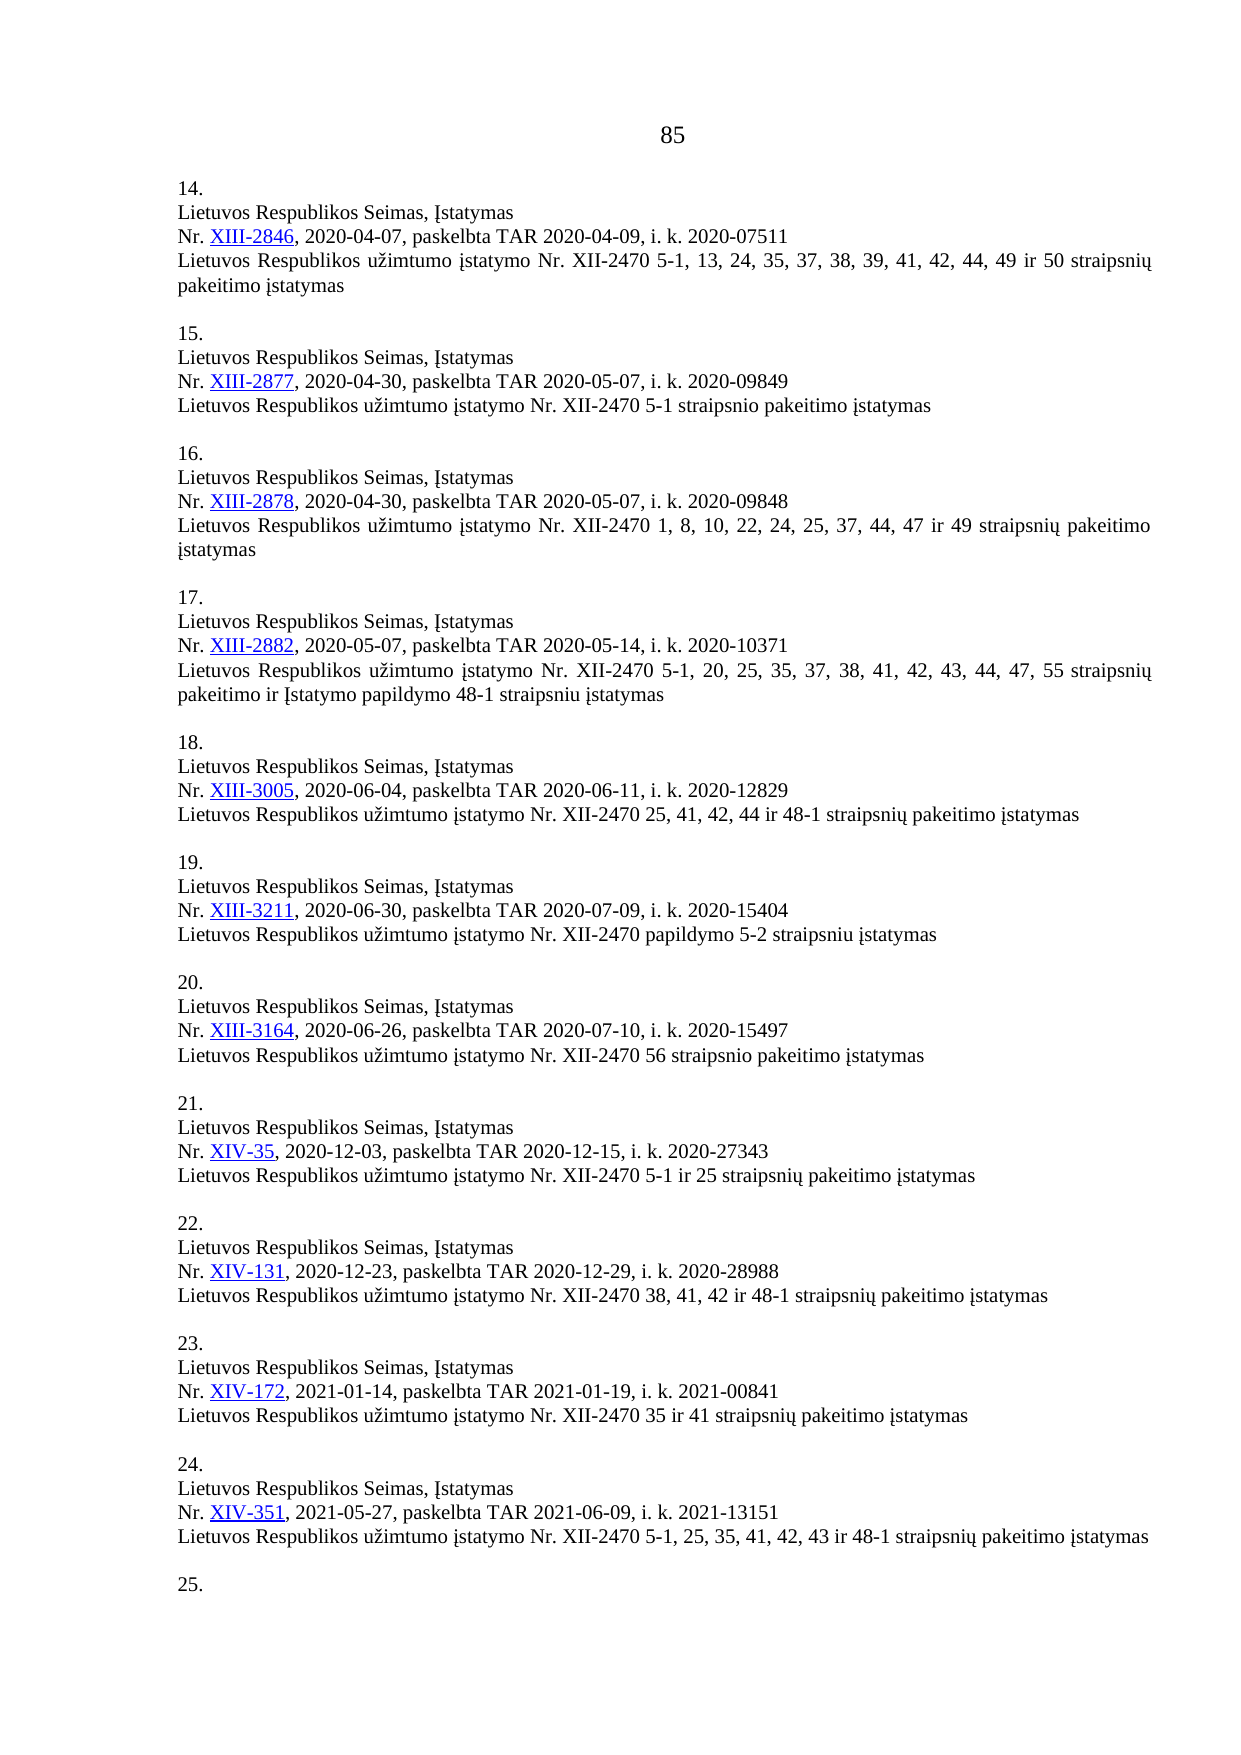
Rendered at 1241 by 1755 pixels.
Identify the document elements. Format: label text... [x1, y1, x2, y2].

text Lietuvos Respublikos užimtumo įstatymo Nr. XII-2470 5-1, 25, 35, 41, 42, 43 ir 48-1 straipsnių pakeitimo įstatymas [177, 1524, 1152, 1548]
text Lietuvos Respublikos Seimas, Įstatymas [177, 345, 1152, 369]
text Lietuvos Respublikos užimtumo įstatymo Nr. XII-2470 5-1 straipsnio pakeitimo įstatymas [177, 393, 1152, 417]
text Lietuvos Respublikos Seimas, Įstatymas [177, 465, 1152, 489]
text 19. [177, 850, 1152, 874]
text Lietuvos Respublikos užimtumo įstatymo Nr. XII-2470 25, 41, 42, 44 ir 48-1 straipsnių pakeitimo įstatymas [177, 802, 1152, 826]
text 23. [177, 1331, 1152, 1355]
text 18. [177, 730, 1152, 754]
text Lietuvos Respublikos užimtumo įstatymo Nr. XII-2470 56 straipsnio pakeitimo įstatymas [177, 1042, 1152, 1067]
text Nr. XIII-3164, 2020-06-26, paskelbta TAR 2020-07-10, i. k. 2020-15497 [177, 1018, 1152, 1042]
text Nr. XIV-172, 2021-01-14, paskelbta TAR 2021-01-19, i. k. 2021-00841 [177, 1379, 1152, 1403]
text 20. [177, 970, 1152, 994]
text Nr. XIII-2882, 2020-05-07, paskelbta TAR 2020-05-14, i. k. 2020-10371 [177, 633, 1152, 657]
text Lietuvos Respublikos užimtumo įstatymo Nr. XII-2470 35 ir 41 straipsnių pakeitimo įstatymas [177, 1403, 1152, 1427]
text Nr. XIV-35, 2020-12-03, paskelbta TAR 2020-12-15, i. k. 2020-27343 [177, 1139, 1152, 1163]
text Lietuvos Respublikos Seimas, Įstatymas [177, 1355, 1152, 1379]
text 15. [177, 321, 1152, 345]
text Lietuvos Respublikos užimtumo įstatymo Nr. XII-2470 38, 41, 42 ir 48-1 straipsnių pakeitimo įstatymas [177, 1283, 1152, 1307]
text Nr. XIV-131, 2020-12-23, paskelbta TAR 2020-12-29, i. k. 2020-28988 [177, 1259, 1152, 1283]
text 22. [177, 1211, 1152, 1235]
text Lietuvos Respublikos Seimas, Įstatymas [177, 200, 1152, 224]
text Lietuvos Respublikos užimtumo įstatymo Nr. XII-2470 1, 8, 10, 22, 24, 25, 37, 44, 47 ir 49 straipsnių pakeitimo įstatymas [177, 513, 1152, 561]
text 14. [177, 176, 1152, 200]
text Lietuvos Respublikos Seimas, Įstatymas [177, 1115, 1152, 1139]
text Nr. XIII-2846, 2020-04-07, paskelbta TAR 2020-04-09, i. k. 2020-07511 [177, 224, 1152, 248]
text 17. [177, 585, 1152, 609]
text Nr. XIII-3211, 2020-06-30, paskelbta TAR 2020-07-09, i. k. 2020-15404 [177, 898, 1152, 922]
text Lietuvos Respublikos užimtumo įstatymo Nr. XII-2470 5-1, 20, 25, 35, 37, 38, 41, 42, 43, 44, 47, 55 straipsnių pakeitimo ir Įstatymo papildymo 48-1 straipsniu įstatymas [177, 657, 1152, 706]
text 25. [177, 1572, 1152, 1596]
text 21. [177, 1091, 1152, 1115]
text Lietuvos Respublikos Seimas, Įstatymas [177, 609, 1152, 633]
text 16. [177, 441, 1152, 465]
text Lietuvos Respublikos Seimas, Įstatymas [177, 754, 1152, 778]
text Lietuvos Respublikos Seimas, Įstatymas [177, 1476, 1152, 1500]
text Lietuvos Respublikos Seimas, Įstatymas [177, 1235, 1152, 1259]
text Lietuvos Respublikos Seimas, Įstatymas [177, 874, 1152, 898]
text Nr. XIII-3005, 2020-06-04, paskelbta TAR 2020-06-11, i. k. 2020-12829 [177, 778, 1152, 802]
text Nr. XIV-351, 2021-05-27, paskelbta TAR 2021-06-09, i. k. 2021-13151 [177, 1500, 1152, 1524]
text Lietuvos Respublikos užimtumo įstatymo Nr. XII-2470 5-1, 13, 24, 35, 37, 38, 39, 41, 42, 44, 49 ir 50 straipsnių pakeitimo įstatymas [177, 248, 1152, 297]
text Nr. XIII-2877, 2020-04-30, paskelbta TAR 2020-05-07, i. k. 2020-09849 [177, 369, 1152, 393]
text Lietuvos Respublikos Seimas, Įstatymas [177, 994, 1152, 1018]
text 24. [177, 1452, 1152, 1476]
text Nr. XIII-2878, 2020-04-30, paskelbta TAR 2020-05-07, i. k. 2020-09848 [177, 489, 1152, 513]
text Lietuvos Respublikos užimtumo įstatymo Nr. XII-2470 5-1 ir 25 straipsnių pakeitimo įstatymas [177, 1163, 1152, 1187]
text Lietuvos Respublikos užimtumo įstatymo Nr. XII-2470 papildymo 5-2 straipsniu įstatymas [177, 922, 1152, 946]
